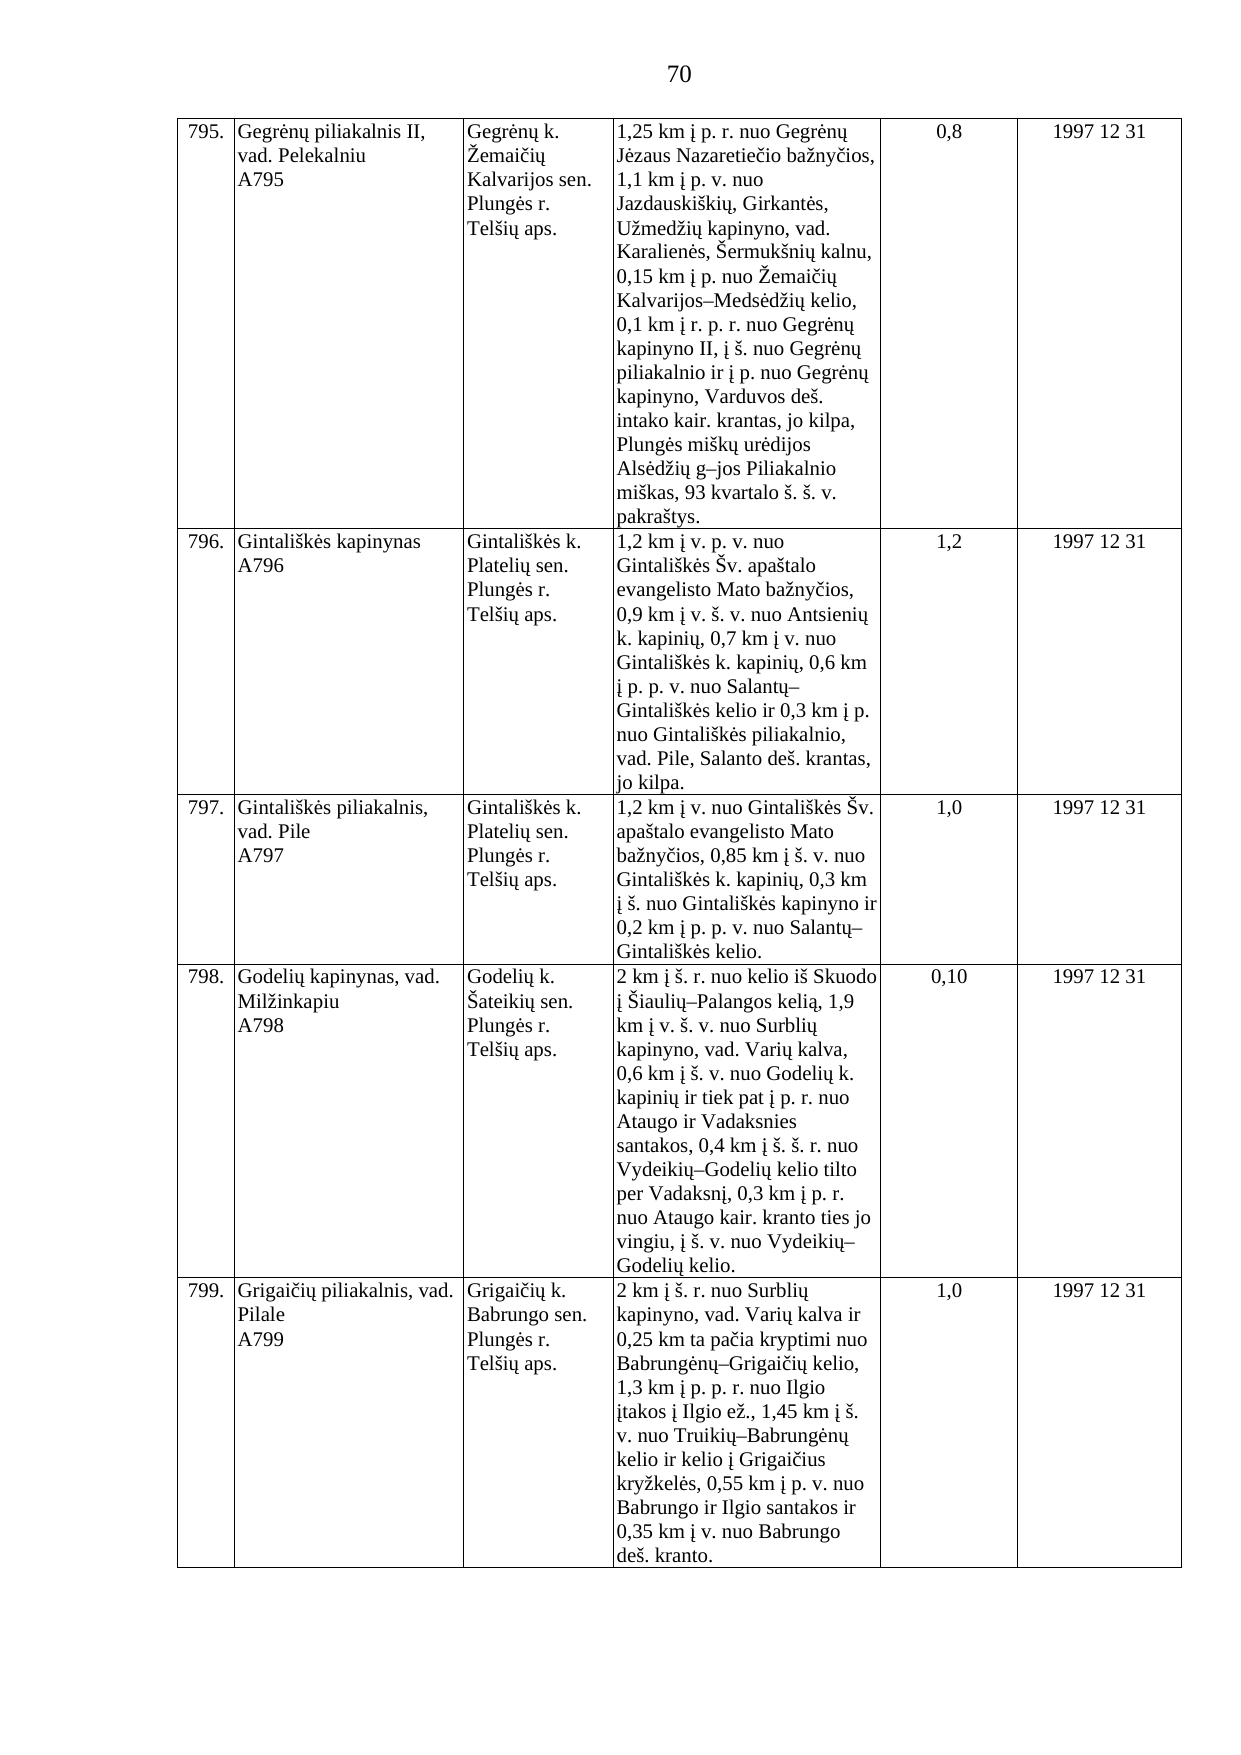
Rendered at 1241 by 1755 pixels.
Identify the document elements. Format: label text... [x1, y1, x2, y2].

table_cell 798. [178, 965, 234, 1277]
table_cell Grigaičių k. Babrungo sen. Plungės r. Telšių aps. [464, 1278, 613, 1567]
table_cell 2 km į š. r. nuo kelio iš Skuodo į Šiaulių–Palangos kelią, 1,9 km į v. š. v. nuo Surblių kapinyno, vad. Varių kalva, 0,6 km į š. v. nuo Godelių k. kapinių ir tiek pat į p. r. nuo Ataugo ir Vadaksnies santakos, 0,4 km į š. š. r. nuo Vydeikių–Godelių kelio tilto per Vadaksnį, 0,3 km į p. r. nuo Ataugo kair. kranto ties jo vingiu, į š. v. nuo Vydeikių–Godelių kelio. [614, 965, 880, 1277]
table_cell 799. [178, 1278, 234, 1567]
table_cell 797. [178, 795, 234, 963]
table_cell 1,2 km į v. p. v. nuo Gintališkės Šv. apaštalo evangelisto Mato bažnyčios, 0,9 km į v. š. v. nuo Antsienių k. kapinių, 0,7 km į v. nuo Gintališkės k. kapinių, 0,6 km į p. p. v. nuo Salantų–Gintališkės kelio ir 0,3 km į p. nuo Gintališkės piliakalnio, vad. Pile, Salanto deš. krantas, jo kilpa. [614, 529, 880, 794]
table_cell Gintališkės piliakalnis, vad. Pile A797 [235, 795, 463, 963]
table_cell 2 km į š. r. nuo Surblių kapinyno, vad. Varių kalva ir 0,25 km ta pačia kryptimi nuo Babrungėnų–Grigaičių kelio, 1,3 km į p. p. r. nuo Ilgio įtakos į Ilgio ež., 1,45 km į š. v. nuo Truikių–Babrungėnų kelio ir kelio į Grigaičius kryžkelės, 0,55 km į p. v. nuo Babrungo ir Ilgio santakos ir 0,35 km į v. nuo Babrungo deš. kranto. [614, 1278, 880, 1567]
table_cell 0,8 [881, 119, 1017, 528]
table_cell 1,2 [881, 529, 1017, 794]
table_cell Gintališkės k. Platelių sen. Plungės r. Telšių aps. [464, 529, 613, 794]
table_cell 1997 12 31 [1018, 119, 1181, 528]
table_cell 1997 12 31 [1018, 965, 1181, 1277]
table_cell 0,10 [881, 965, 1017, 1277]
table_cell 1997 12 31 [1018, 795, 1181, 963]
table_cell Grigaičių piliakalnis, vad. Pilale A799 [235, 1278, 463, 1567]
table_cell 1,2 km į v. nuo Gintališkės Šv. apaštalo evangelisto Mato bažnyčios, 0,85 km į š. v. nuo Gintališkės k. kapinių, 0,3 km į š. nuo Gintališkės kapinyno ir 0,2 km į p. p. v. nuo Salantų–Gintališkės kelio. [614, 795, 880, 963]
table_cell Godelių k. Šateikių sen. Plungės r. Telšių aps. [464, 965, 613, 1277]
table_cell 1997 12 31 [1018, 529, 1181, 794]
table_cell 1,0 [881, 1278, 1017, 1567]
table_cell Gintališkės kapinynas A796 [235, 529, 463, 794]
table_cell 1,25 km į p. r. nuo Gegrėnų Jėzaus Nazaretiečio bažnyčios, 1,1 km į p. v. nuo Jazdauskiškių, Girkantės, Užmedžių kapinyno, vad. Karalienės, Šermukšnių kalnu, 0,15 km į p. nuo Žemaičių Kalvarijos–Medsėdžių kelio, 0,1 km į r. p. r. nuo Gegrėnų kapinyno II, į š. nuo Gegrėnų piliakalnio ir į p. nuo Gegrėnų kapinyno, Varduvos deš. intako kair. krantas, jo kilpa, Plungės miškų urėdijos Alsėdžių g–jos Piliakalnio miškas, 93 kvartalo š. š. v. pakraštys. [614, 119, 880, 528]
table_cell Gintališkės k. Platelių sen. Plungės r. Telšių aps. [464, 795, 613, 963]
table_cell Gegrėnų k. Žemaičių Kalvarijos sen. Plungės r. Telšių aps. [464, 119, 613, 528]
table_cell 795. [178, 119, 234, 528]
table_cell 1,0 [881, 795, 1017, 963]
table_cell 796. [178, 529, 234, 794]
table_cell 1997 12 31 [1018, 1278, 1181, 1567]
table_cell Gegrėnų piliakalnis II, vad. Pelekalniu A795 [235, 119, 463, 528]
table_cell Godelių kapinynas, vad. Milžinkapiu A798 [235, 965, 463, 1277]
